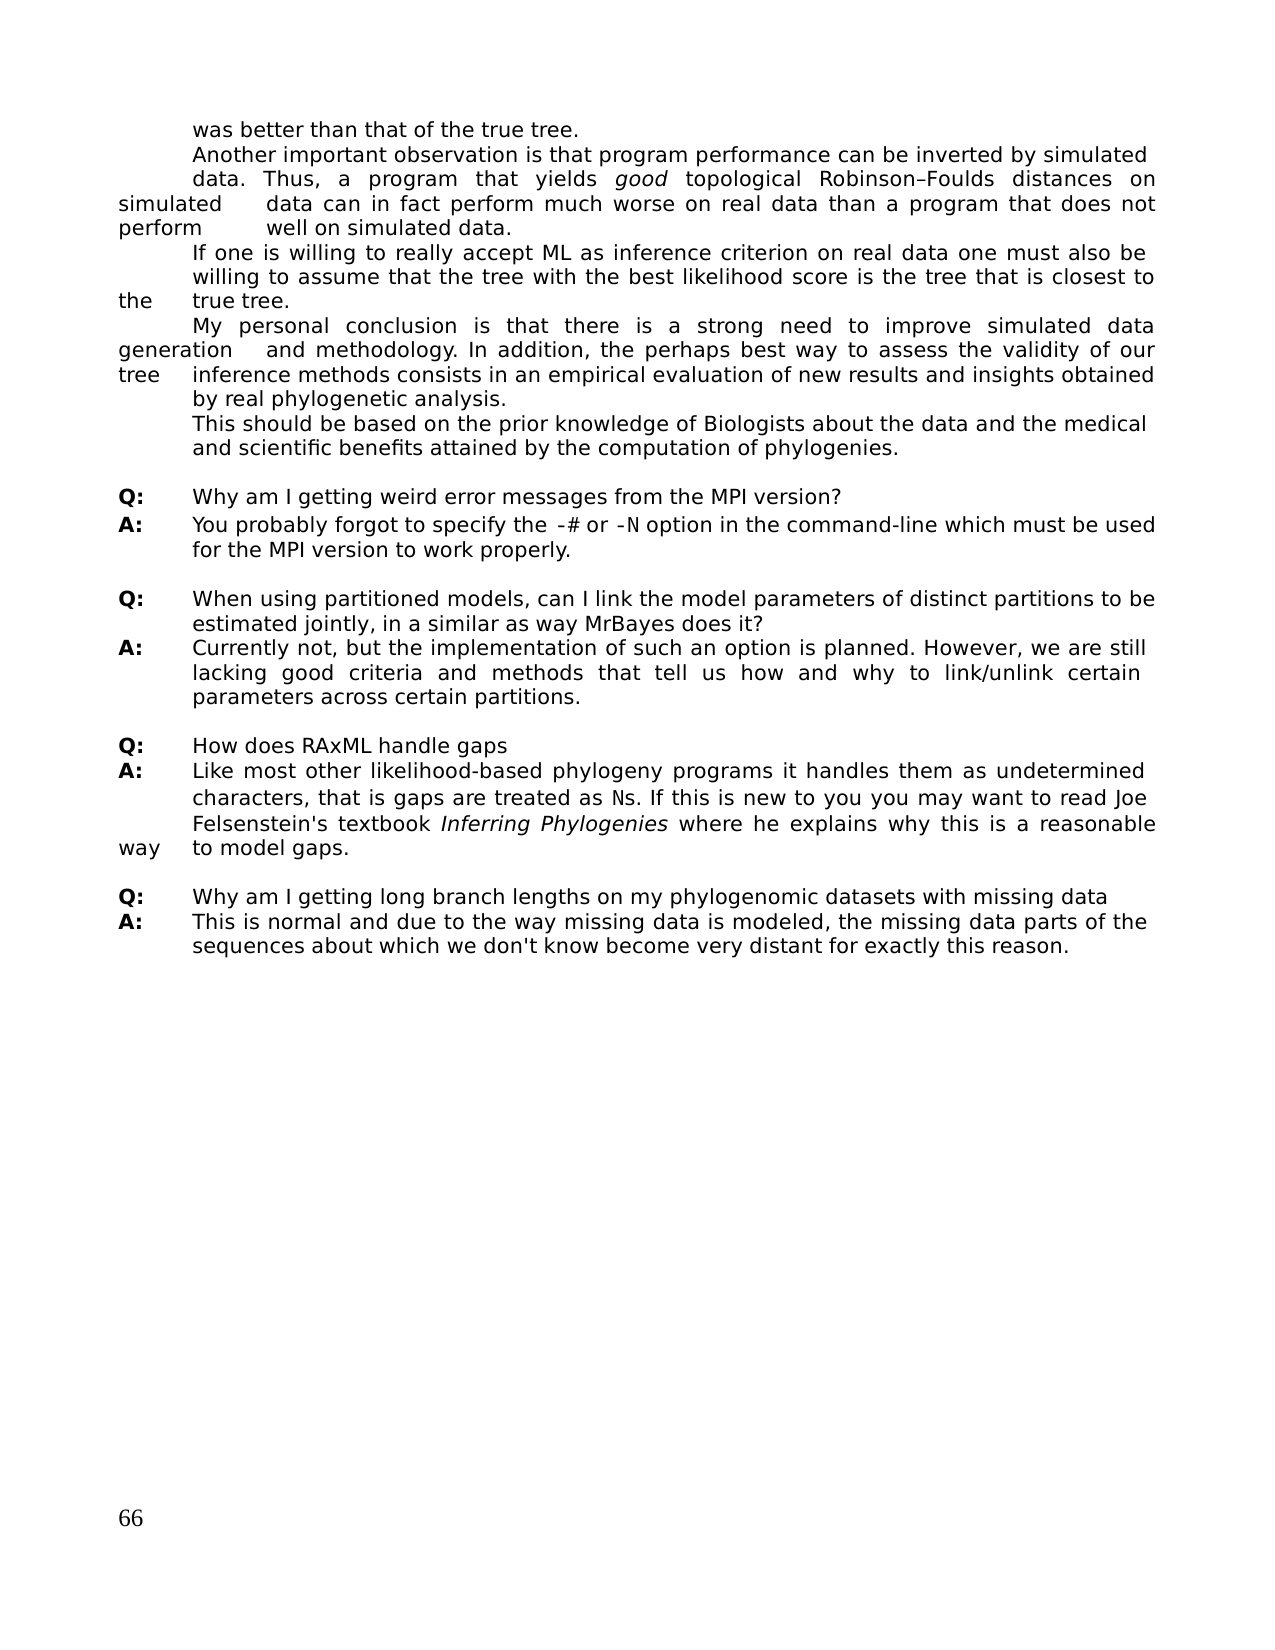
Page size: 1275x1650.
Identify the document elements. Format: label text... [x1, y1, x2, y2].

text A: You probably forgot to specify the -# or -N option in the command-line which must be used for the MPI version to work properly. [118, 510, 1157, 563]
text A: This is normal and due to the way missing data is modeled, the missing data parts of the sequences about which we don't know become very distant for exactly this reason. [118, 909, 1157, 958]
text This should be based on the prior knowledge of Biologists about the data and the medical and scientific benefits attained by the computation of phylogenies. [118, 412, 1157, 461]
text Q: When using partitioned models, can I link the model parameters of distinct partitions to be estimated jointly, in a similar as way MrBayes does it? [118, 587, 1157, 636]
text Q: Why am I getting weird error messages from the MPI version? [118, 485, 1157, 510]
text My personal conclusion is that there is a strong need to improve simulated data generation and methodology. In addition, the perhaps best way to assess the validity of our tree inference methods consists in an empirical evaluation of new results and insights obtained by real phylogenetic analysis. [118, 314, 1157, 412]
text A: Currently not, but the implementation of such an option is planned. However, we are still lacking good criteria and methods that tell us how and why to link/unlink certain parameters across certain partitions. [118, 636, 1157, 710]
text A: Like most other likelihood-based phylogeny programs it handles them as undetermined characters, that is gaps are treated as Ns. If this is new to you you may want to read Joe Felsenstein's textbook Inferring Phylogenies where he explains why this is a reasonable way to model gaps. [118, 759, 1157, 861]
text If one is willing to really accept ML as inference criterion on real data one must also be willing to assume that the tree with the best likelihood score is the tree that is closest to the true tree. [118, 241, 1157, 314]
text Q: How does RAxML handle gaps [118, 734, 1157, 759]
text Q: Why am I getting long branch lengths on my phylogenomic datasets with missing data [118, 885, 1157, 909]
text was better than that of the true tree. [118, 118, 1157, 143]
text Another important observation is that program performance can be inverted by simulated data. Thus, a program that yields good topological Robinson–Foulds distances on simulated data can in fact perform much worse on real data than a program that does not perform well on simulated data. [118, 143, 1157, 241]
